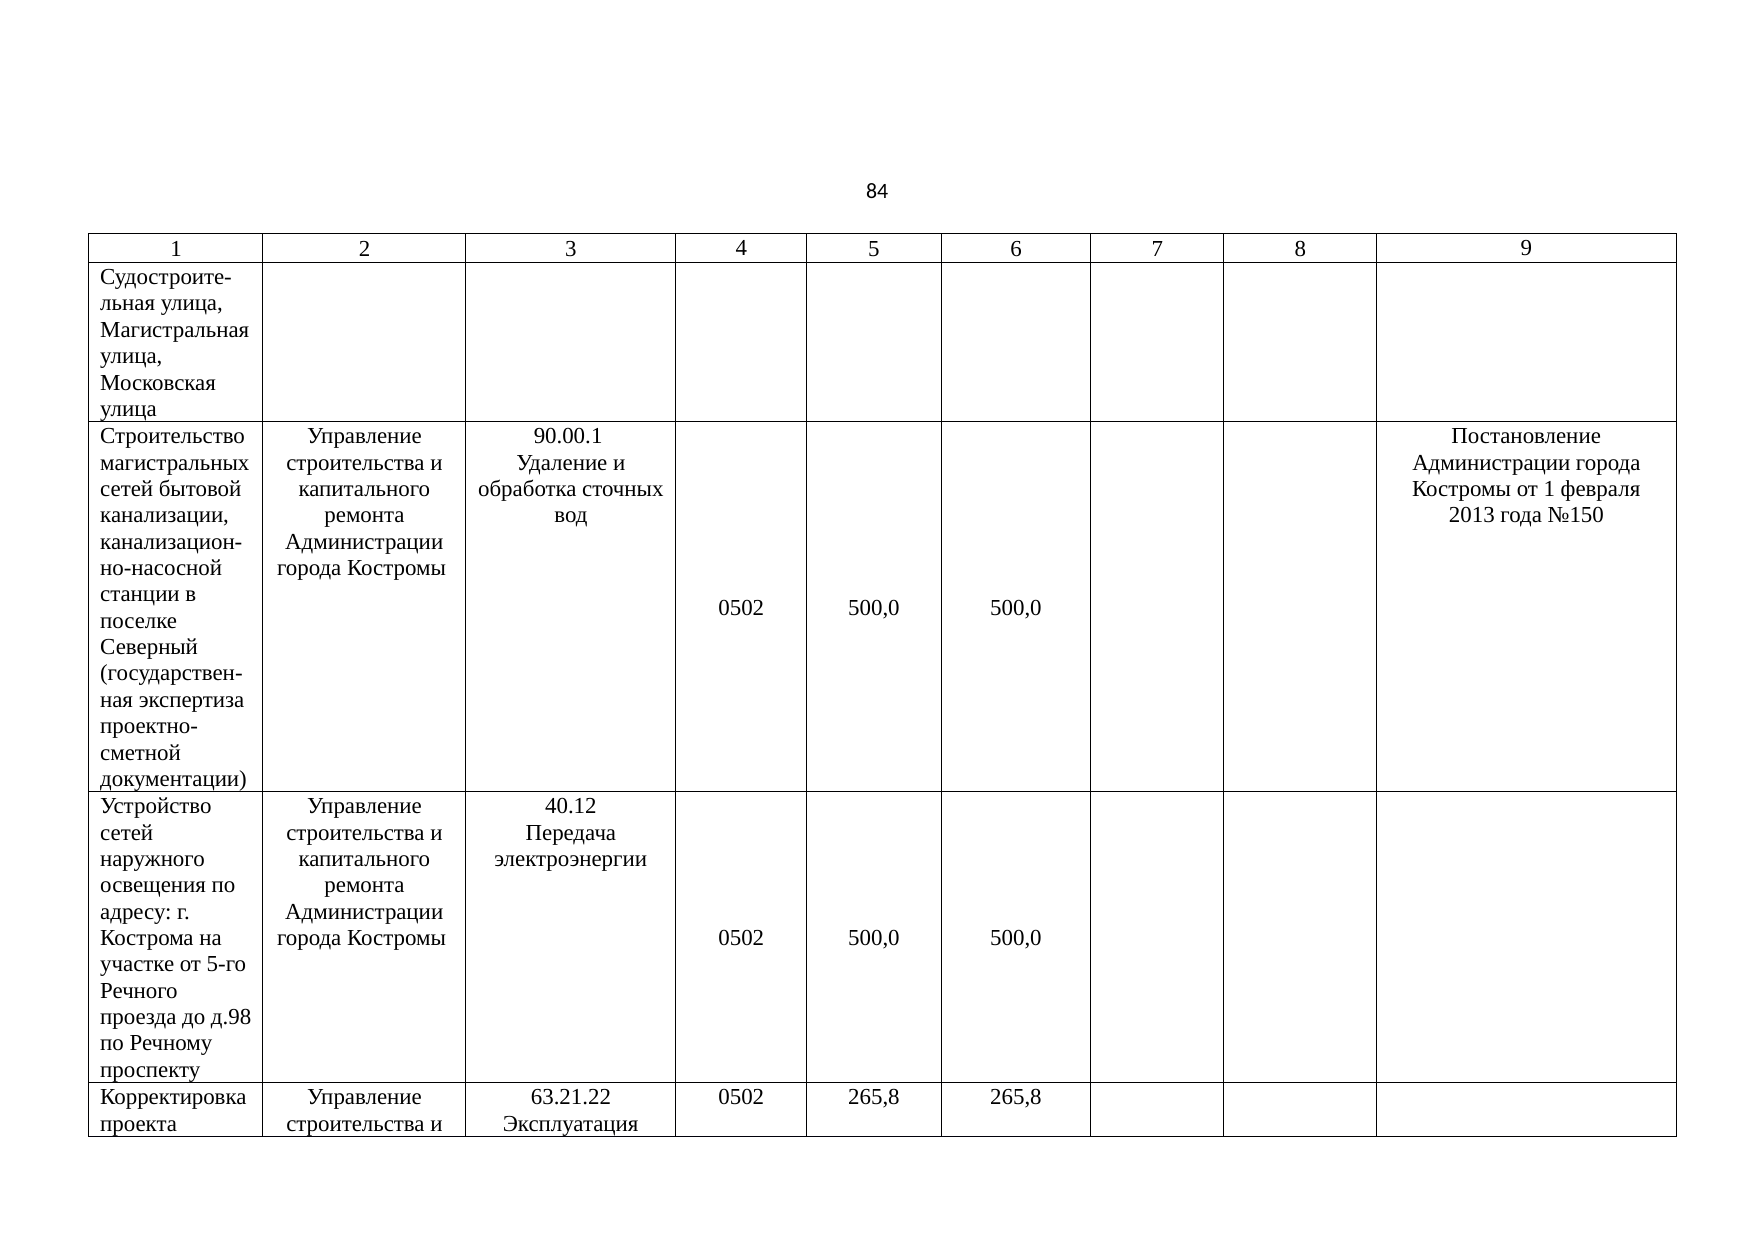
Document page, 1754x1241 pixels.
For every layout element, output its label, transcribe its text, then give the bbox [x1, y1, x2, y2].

table_cell Строительство магистральных сетей бытовой канализации, канализацион-но-насосной станции в поселке Северный (государствен-ная экспертиза проектно-сметной документации) [89, 422, 262, 791]
table_cell 500,0 [807, 422, 941, 791]
table_cell Корректировка проекта [89, 1083, 262, 1136]
table_cell Управление строительства и [263, 1083, 465, 1136]
table_cell [1091, 1083, 1223, 1136]
table_cell [942, 263, 1090, 421]
table_cell [1377, 1083, 1676, 1136]
table_cell 0502 [676, 422, 806, 791]
table_cell [1091, 422, 1223, 791]
table_cell [1091, 792, 1223, 1082]
table_cell [807, 263, 941, 421]
table_cell [1091, 263, 1223, 421]
table_cell Управление строительства и капитального ремонта Администрации города Костромы [263, 792, 465, 1082]
table_cell [1377, 263, 1676, 421]
table_cell [1224, 263, 1376, 421]
table_cell 500,0 [942, 792, 1090, 1082]
table_cell Судостроите-льная улица, Магистральная улица, Московская улица [89, 263, 262, 421]
table_cell [1224, 792, 1376, 1082]
table_header 6 [942, 234, 1090, 262]
table_cell 0502 [676, 1083, 806, 1136]
table_cell 90.00.1 Удаление и обработка сточных вод [466, 422, 675, 791]
table_header 9 [1377, 234, 1676, 262]
table_cell 40.12 Передача электроэнергии [466, 792, 675, 1082]
table_cell [263, 263, 465, 421]
table_cell 500,0 [942, 422, 1090, 791]
table_header 1 [89, 234, 262, 262]
table_cell 265,8 [807, 1083, 941, 1136]
table_cell [1377, 792, 1676, 1082]
table_cell 265,8 [942, 1083, 1090, 1136]
table_cell Управление строительства и капитального ремонта Администрации города Костромы [263, 422, 465, 791]
table_header 7 [1091, 234, 1223, 262]
table_cell Постановление Администрации города Костромы от 1 февраля 2013 года №150 [1377, 422, 1676, 791]
table_cell [466, 263, 675, 421]
table_cell Устройство сетей наружного освещения по адресу: г. Кострома на участке от 5-го Речного проезда до д.98 по Речному проспекту [89, 792, 262, 1082]
table_cell 500,0 [807, 792, 941, 1082]
table_header 4 [676, 234, 806, 262]
table_cell [1224, 422, 1376, 791]
table_header 2 [263, 234, 465, 262]
table_cell [1224, 1083, 1376, 1136]
table_cell 63.21.22 Эксплуатация [466, 1083, 675, 1136]
table_cell 0502 [676, 792, 806, 1082]
table_cell [676, 263, 806, 421]
table_header 5 [807, 234, 941, 262]
table_header 3 [466, 234, 675, 262]
table_header 8 [1224, 234, 1376, 262]
